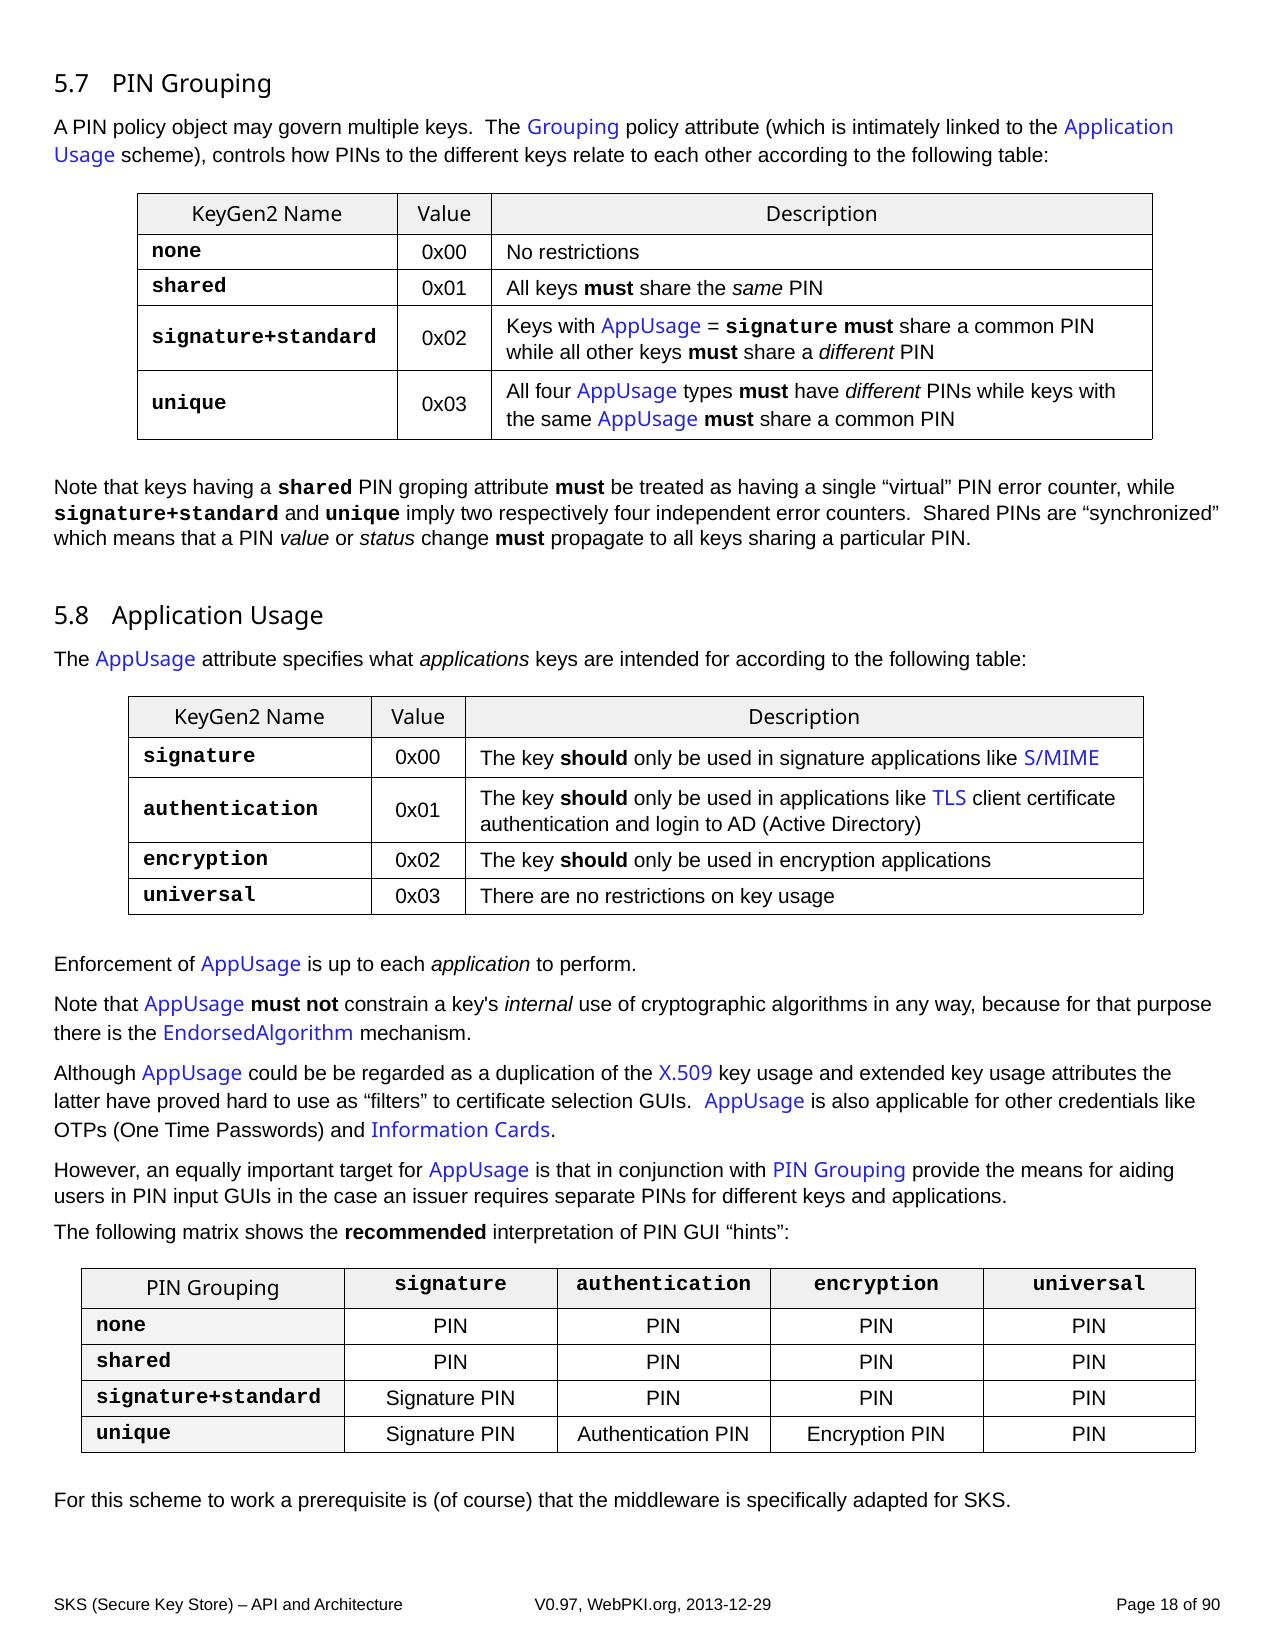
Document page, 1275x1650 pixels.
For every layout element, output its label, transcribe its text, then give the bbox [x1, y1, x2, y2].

table_cell PIN [984, 1417, 1195, 1452]
table_header Description [492, 194, 1152, 233]
table_cell none [138, 235, 397, 269]
table_header KeyGen2 Name [138, 194, 397, 233]
table_cell PIN [984, 1309, 1195, 1344]
table_cell PIN [558, 1309, 770, 1344]
table_cell 0x00 [372, 738, 465, 777]
subtitle PIN Grouping [54, 66, 1221, 100]
table_cell unique [138, 371, 397, 439]
table_cell The key should only be used in encryption applications [466, 843, 1143, 878]
table_cell encryption [129, 843, 371, 878]
table_cell PIN [771, 1345, 983, 1380]
table_cell 0x03 [372, 879, 465, 913]
table_cell Signature PIN [345, 1381, 557, 1416]
text The AppUsage attribute specifies what applications keys are intended for according to the following table: [54, 644, 1221, 696]
table_cell Signature PIN [345, 1417, 557, 1452]
table_header KeyGen2 Name [129, 697, 371, 737]
table_cell 0x01 [398, 270, 491, 305]
table_cell PIN [558, 1381, 770, 1416]
text However, an equally important target for AppUsage is that in conjunction with PIN Grouping provide the means for aiding users in PIN input GUIs in the case an issuer requires separate PINs for different keys and applications. [54, 1155, 1221, 1208]
text Note that AppUsage must not constrain a key's internal use of cryptographic algorithms in any way, because for that purpose there is the EndorsedAlgorithm mechanism. [54, 989, 1221, 1046]
table_cell unique [82, 1417, 344, 1452]
table_header Value [398, 194, 491, 233]
table_cell There are no restrictions on key usage [466, 879, 1143, 913]
table_header signature [345, 1269, 557, 1308]
table_cell authentication [129, 778, 371, 842]
table_cell signature [129, 738, 371, 777]
text Enforcement of AppUsage is up to each application to perform. [54, 949, 1221, 978]
table_cell 0x02 [372, 843, 465, 878]
table_header Description [466, 697, 1143, 737]
table_header Value [372, 697, 465, 737]
table_cell Encryption PIN [771, 1417, 983, 1452]
table_cell signature+standard [82, 1381, 344, 1416]
text Although AppUsage could be be regarded as a duplication of the X.509 key usage and extended key usage attributes the latter have proved hard to use as “filters” to certificate selection GUIs. AppUsage is also applicable for other credentials like OTPs (One Time Passwords) and Information Cards. [54, 1058, 1221, 1143]
table_header universal [984, 1269, 1195, 1308]
table_cell The key should only be used in applications like TLS client certificate authentication and login to AD (Active Directory) [466, 778, 1143, 842]
table_header authentication [558, 1269, 770, 1308]
table_cell No restrictions [492, 235, 1152, 269]
table_cell shared [82, 1345, 344, 1380]
table_cell PIN [984, 1381, 1195, 1416]
table_header PIN Grouping [82, 1269, 344, 1308]
subtitle Application Usage [54, 598, 1221, 632]
table_cell PIN [345, 1309, 557, 1344]
table_cell none [82, 1309, 344, 1344]
text Note that keys having a shared PIN groping attribute must be treated as having a single “virtual” PIN error counter, while signature+standard and unique imply two respectively four independent error counters. Shared PINs are “synchronized” which means that a PIN value or status change must propagate to all keys sharing a particular PIN. [54, 474, 1221, 550]
table_cell universal [129, 879, 371, 913]
table_cell PIN [771, 1381, 983, 1416]
table_cell Keys with AppUsage = signature must share a common PIN while all other keys must share a different PIN [492, 306, 1152, 370]
table_cell All keys must share the same PIN [492, 270, 1152, 305]
table_header encryption [771, 1269, 983, 1308]
table_cell Authentication PIN [558, 1417, 770, 1452]
table_cell The key should only be used in signature applications like S/MIME [466, 738, 1143, 777]
table_cell PIN [558, 1345, 770, 1380]
table_cell All four AppUsage types must have different PINs while keys with the same AppUsage must share a common PIN [492, 371, 1152, 439]
table_cell shared [138, 270, 397, 305]
table_cell PIN [984, 1345, 1195, 1380]
text The following matrix shows the recommended interpretation of PIN GUI “hints”: [54, 1219, 1221, 1243]
table_cell 0x00 [398, 235, 491, 269]
table_cell 0x02 [398, 306, 491, 370]
table_cell PIN [771, 1309, 983, 1344]
table_cell signature+standard [138, 306, 397, 370]
text A PIN policy object may govern multiple keys. The Grouping policy attribute (which is intimately linked to the Application Usage scheme), controls how PINs to the different keys relate to each other according to the following table: [54, 112, 1221, 193]
table_cell PIN [345, 1345, 557, 1380]
table_cell 0x01 [372, 778, 465, 842]
table_cell 0x03 [398, 371, 491, 439]
text For this scheme to work a prerequisite is (of course) that the middleware is specifically adapted for SKS. [54, 1487, 1221, 1511]
